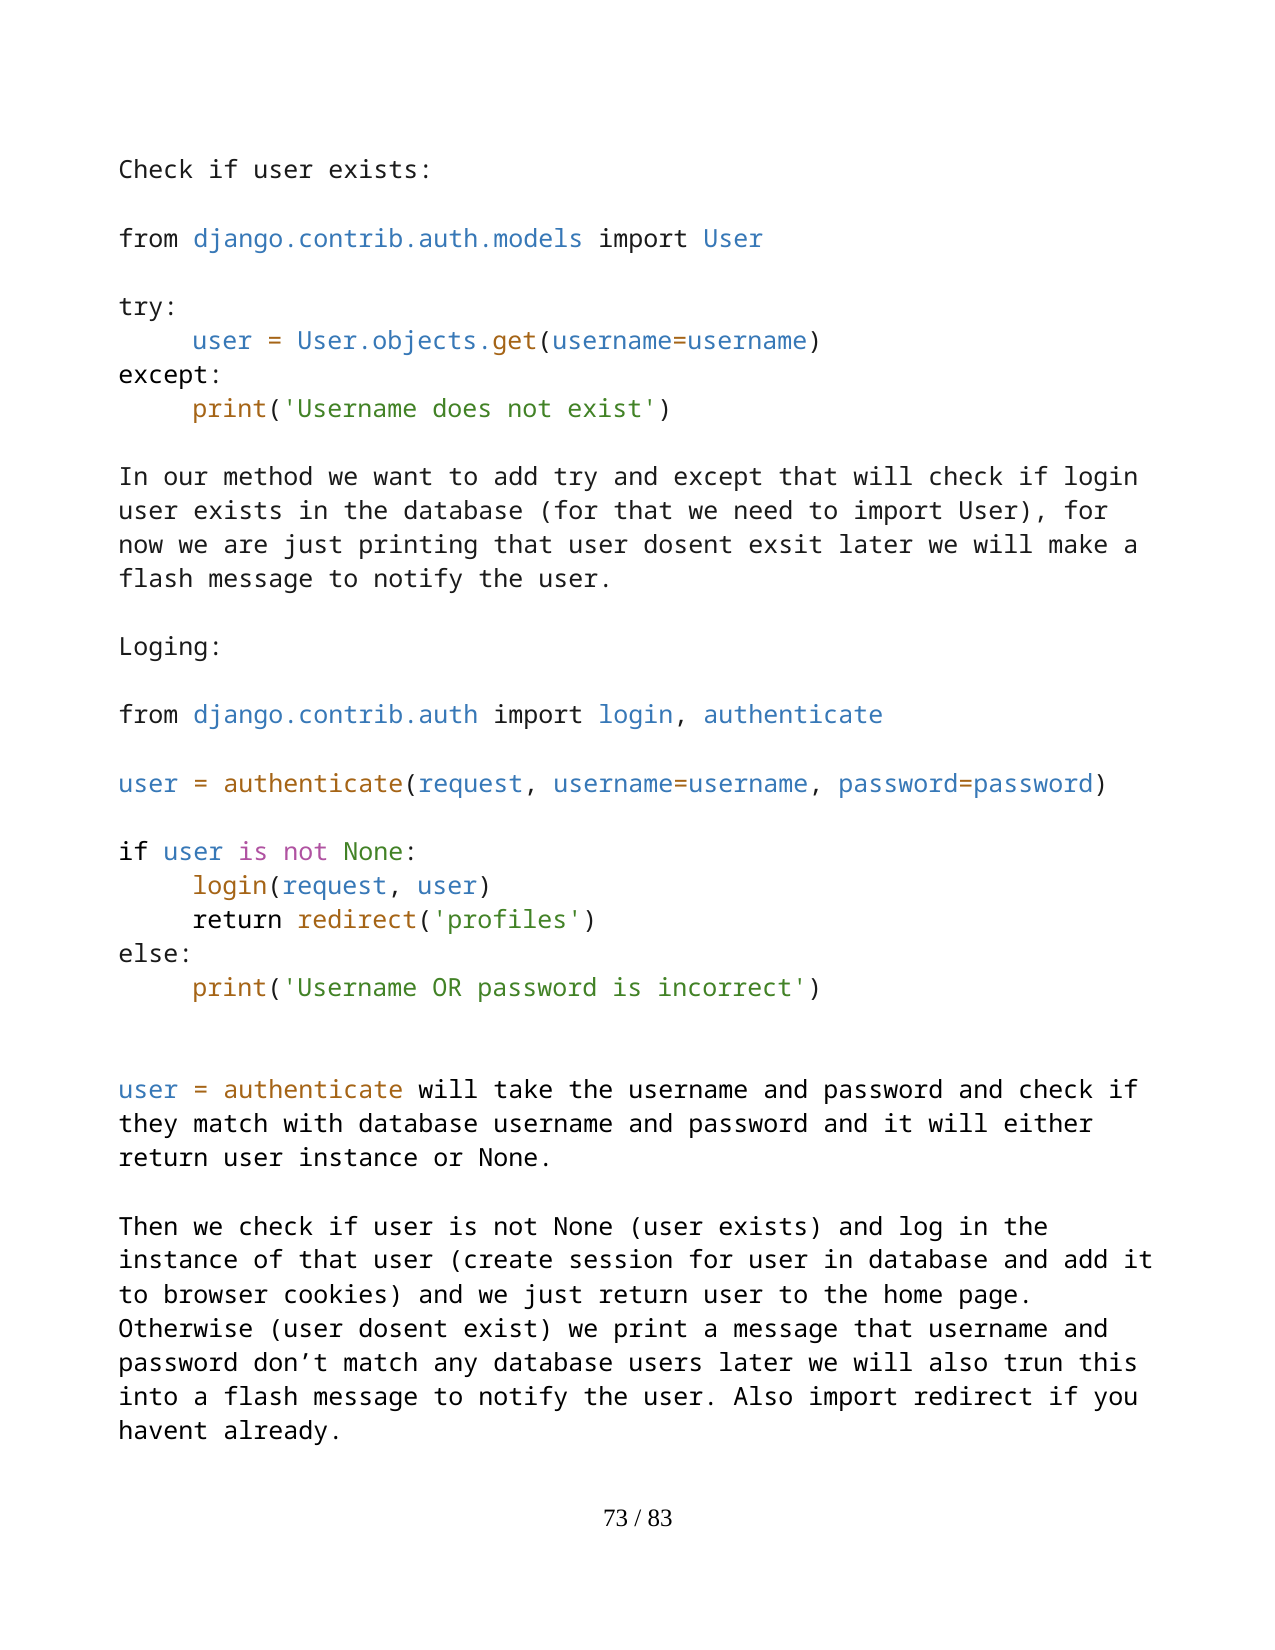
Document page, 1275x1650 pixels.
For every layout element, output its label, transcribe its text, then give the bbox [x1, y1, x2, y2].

text user = authenticate(request, username=username, password=password) [118, 765, 1157, 799]
text user = User.objects.get(username=username) [118, 322, 1157, 357]
text In our method we want to add try and except that will check if login user exists in the database (for that we need to import User), for now we are just printing that user dosent exsit later we will make a flash message to notify the user. [118, 459, 1157, 595]
text from django.contrib.auth import login, authenticate [118, 697, 1157, 731]
text print('Username does not exist') [118, 391, 1157, 425]
text except: [118, 357, 1157, 391]
text user = authenticate will take the username and password and check if they match with database username and password and it will either return user instance or None. [118, 1072, 1157, 1174]
text Then we check if user is not None (user exists) and log in the instance of that user (create session for user in database and add it to browser cookies) and we just return user to the home page. Otherwise (user dosent exist) we print a message that username and password don’t match any database users later we will also trun this into a flash message to notify the user. Also import redirect if you havent already. [118, 1208, 1157, 1447]
text return redirect('profiles') [118, 902, 1157, 936]
text login(request, user) [118, 867, 1157, 902]
text try: [118, 288, 1157, 322]
text else: [118, 936, 1157, 970]
text from django.contrib.auth.models import User [118, 220, 1157, 254]
text print('Username OR password is incorrect') [118, 970, 1157, 1004]
text Check if user exists: [118, 152, 1157, 186]
text if user is not None: [118, 833, 1157, 867]
text Loging: [118, 629, 1157, 663]
